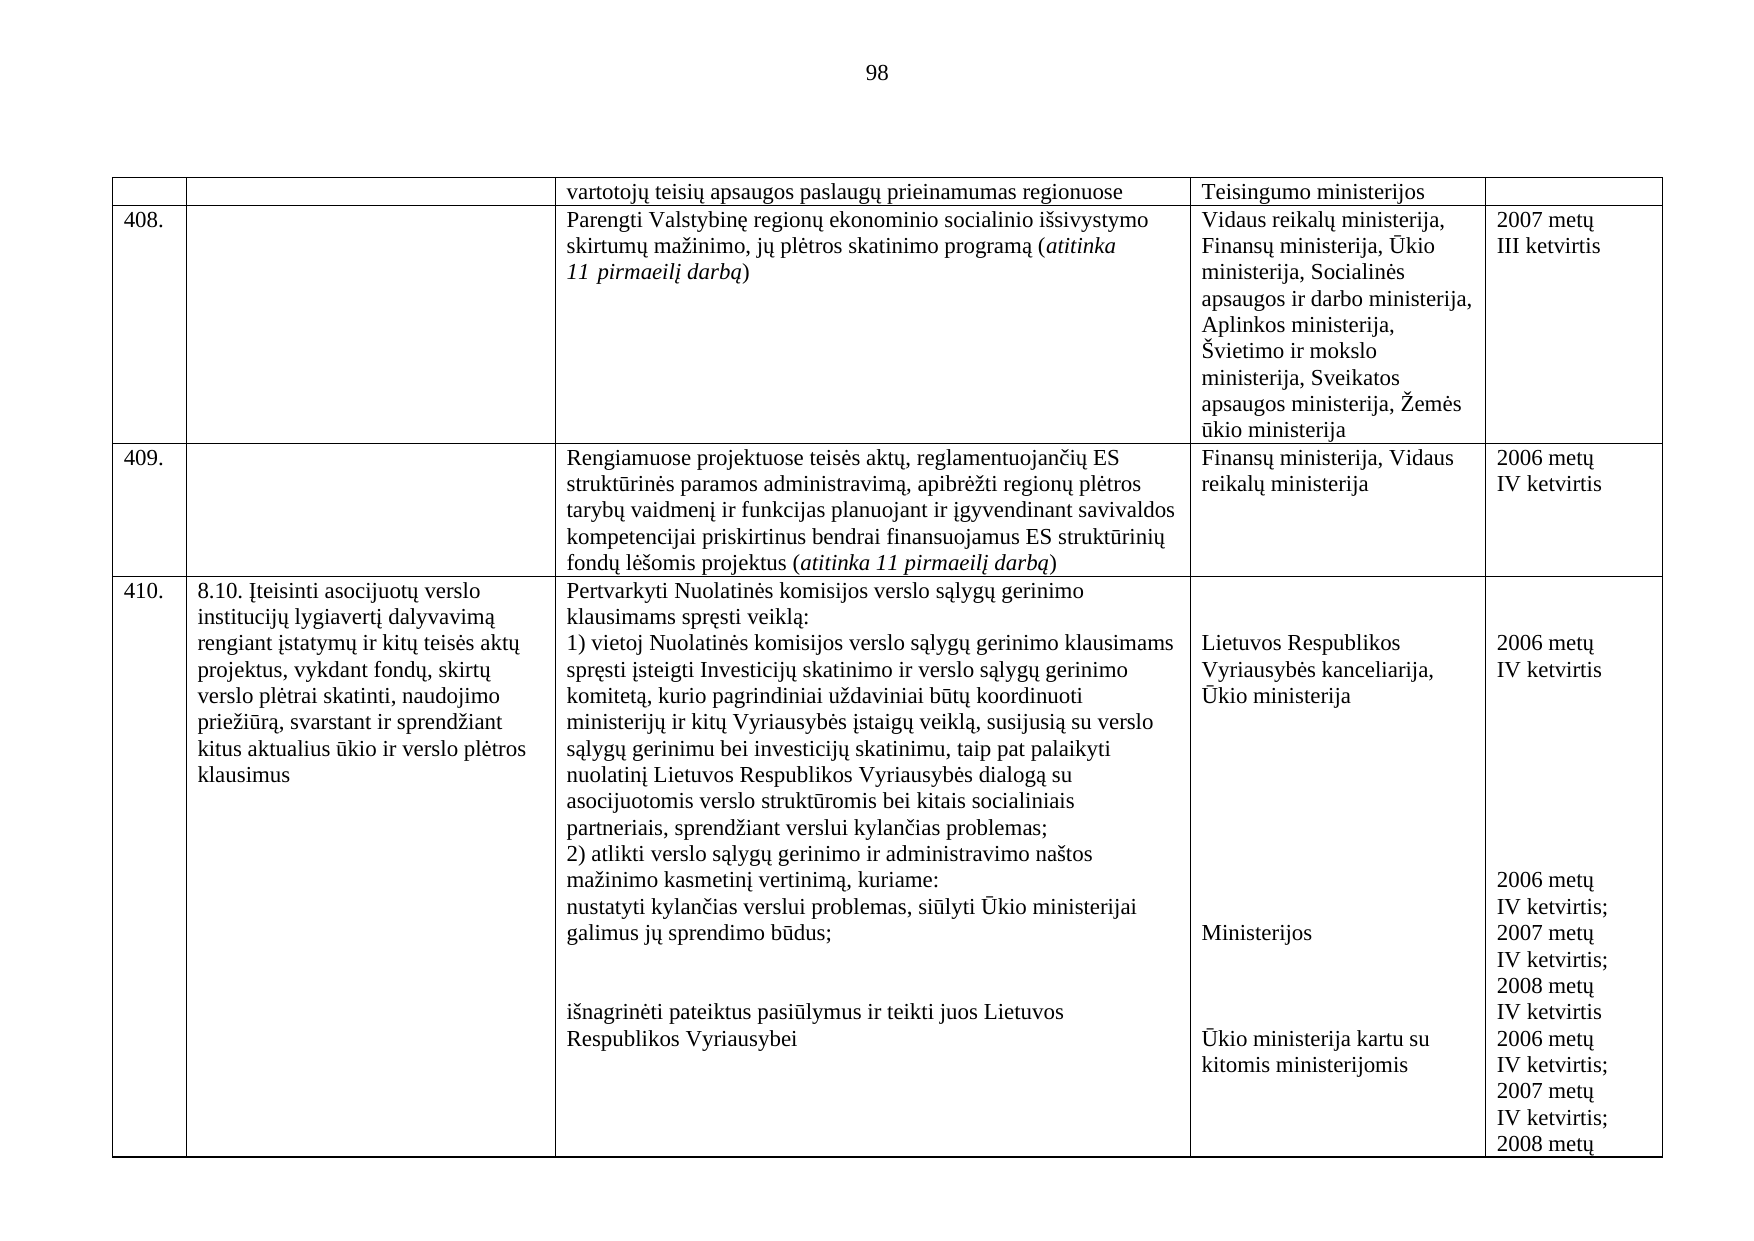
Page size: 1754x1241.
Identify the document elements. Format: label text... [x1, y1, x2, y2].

table_cell Teisingumo ministerijos [1191, 178, 1485, 204]
table_cell [187, 444, 555, 576]
table_cell 409. [113, 444, 186, 576]
table_cell 2006 metų IV ketvirtis 2006 metų IV ketvirtis; 2007 metų IV ketvirtis; 2008 metų IV ketvirtis 2006 metų IV ketvirtis; 2007 metų IV ketvirtis; 2008 metų [1486, 577, 1662, 1156]
table_cell 2007 metų III ketvirtis [1486, 206, 1662, 443]
table_cell [187, 178, 555, 204]
table_cell [113, 178, 186, 204]
table_cell vartotojų teisių apsaugos paslaugų prieinamumas regionuose [556, 178, 1190, 204]
table_cell 8.10. Įteisinti asocijuotų verslo institucijų lygiavertį dalyvavimą rengiant įstatymų ir kitų teisės aktų projektus, vykdant fondų, skirtų verslo plėtrai skatinti, naudojimo priežiūrą, svarstant ir sprendžiant kitus aktualius ūkio ir verslo plėtros klausimus [187, 577, 555, 1156]
table_cell Parengti Valstybinę regionų ekonominio socialinio išsivystymo skirtumų mažinimo, jų plėtros skatinimo programą (atitinka 11 pirmaeilį darbą) [556, 206, 1190, 443]
table_cell 408. [113, 206, 186, 443]
table_cell Pertvarkyti Nuolatinės komisijos verslo sąlygų gerinimo klausimams spręsti veiklą: 1) vietoj Nuolatinės komisijos verslo sąlygų gerinimo klausimams spręsti įsteigti Investicijų skatinimo ir verslo sąlygų gerinimo komitetą, kurio pagrindiniai uždaviniai būtų koordinuoti ministerijų ir kitų Vyriausybės įstaigų veiklą, susijusią su verslo sąlygų gerinimu bei investicijų skatinimu, taip pat palaikyti nuolatinį Lietuvos Respublikos Vyriausybės dialogą su asocijuotomis verslo struktūromis bei kitais socialiniais partneriais, sprendžiant verslui kylančias problemas; 2) atlikti verslo sąlygų gerinimo ir administravimo naštos mažinimo kasmetinį vertinimą, kuriame: nustatyti kylančias verslui problemas, siūlyti Ūkio ministerijai galimus jų sprendimo būdus; išnagrinėti pateiktus pasiūlymus ir teikti juos Lietuvos Respublikos Vyriausybei [556, 577, 1190, 1156]
table_cell Lietuvos Respublikos Vyriausybės kanceliarija, Ūkio ministerija Ministerijos Ūkio ministerija kartu su kitomis ministerijomis [1191, 577, 1485, 1156]
table_cell 410. [113, 577, 186, 1156]
table_cell 2006 metų IV ketvirtis [1486, 444, 1662, 576]
table_cell Rengiamuose projektuose teisės aktų, reglamentuojančių ES struktūrinės paramos administravimą, apibrėžti regionų plėtros tarybų vaidmenį ir funkcijas planuojant ir įgyvendinant savivaldos kompetencijai priskirtinus bendrai finansuojamus ES struktūrinių fondų lėšomis projektus (atitinka 11 pirmaeilį darbą) [556, 444, 1190, 576]
table_cell Vidaus reikalų ministerija, Finansų ministerija, Ūkio ministerija, Socialinės apsaugos ir darbo ministerija, Aplinkos ministerija, Švietimo ir mokslo ministerija, Sveikatos apsaugos ministerija, Žemės ūkio ministerija [1191, 206, 1485, 443]
table_cell Finansų ministerija, Vidaus reikalų ministerija [1191, 444, 1485, 576]
table_cell [187, 206, 555, 443]
table_cell [1486, 178, 1662, 204]
